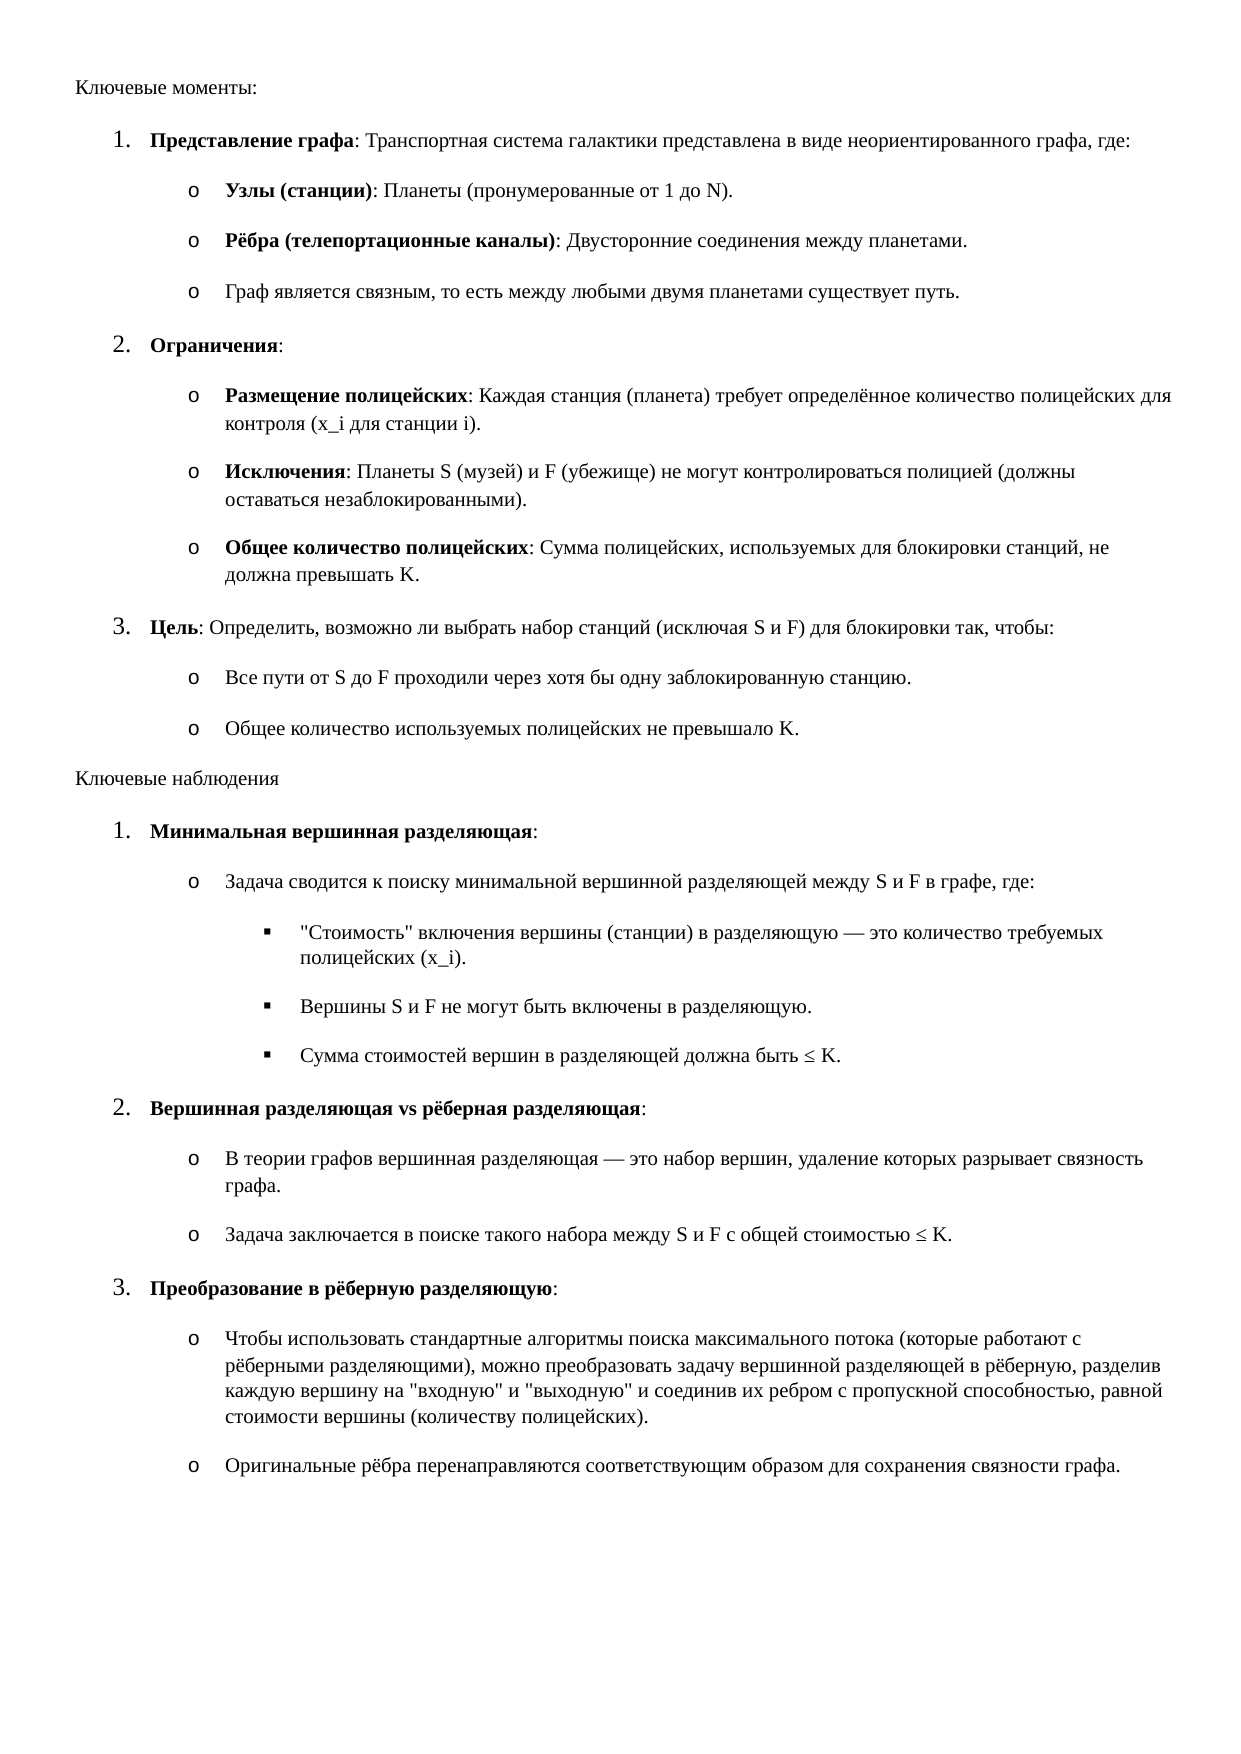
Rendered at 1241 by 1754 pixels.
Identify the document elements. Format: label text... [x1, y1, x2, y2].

text Ключевые наблюдения [75, 766, 1172, 790]
list Задача заключается в поиске такого набора между S и F с общей стоимостью ≤ K. [187, 1221, 1172, 1247]
list Цель: Определить, возможно ли выбрать набор станций (исключая S и F) для блокировки так, чтобы: [112, 611, 1172, 640]
list Сумма стоимостей вершин в разделяющей должна быть ≤ K. [262, 1043, 1172, 1067]
list Представление графа: Транспортная система галактики представлена в виде неориентированного графа, где: [112, 124, 1172, 153]
list Узлы (станции): Планеты (пронумерованные от 1 до N). [187, 178, 1172, 203]
text Ключевые моменты: [75, 75, 1172, 99]
list Вершинная разделяющая vs рёберная разделяющая: [112, 1092, 1172, 1120]
list Граф является связным, то есть между любыми двумя планетами существует путь. [187, 279, 1172, 305]
list Преобразование в рёберную разделяющую: [112, 1272, 1172, 1301]
list Общее количество используемых полицейских не превышало K. [187, 716, 1172, 741]
list Задача сводится к поиску минимальной вершинной разделяющей между S и F в графе, где: [187, 869, 1172, 895]
list "Стоимость" включения вершины (станции) в разделяющую — это количество требуемых полицейских (x_i). [262, 920, 1172, 969]
list Ограничения: [112, 329, 1172, 358]
list Размещение полицейских: Каждая станция (планета) требует определённое количество полицейских для контроля (x_i для станции i). [187, 383, 1172, 434]
list В теории графов вершинная разделяющая — это набор вершин, удаление которых разрывает связность графа. [187, 1146, 1172, 1197]
list Чтобы использовать стандартные алгоритмы поиска максимального потока (которые работают с рёберными разделяющими), можно преобразовать задачу вершинной разделяющей в рёберную, разделив каждую вершину на "входную" и "выходную" и соединив их ребром с пропускной способностью, равной стоимости вершины (количеству полицейских). [187, 1326, 1172, 1428]
list Исключения: Планеты S (музей) и F (убежище) не могут контролироваться полицией (должны оставаться незаблокированными). [187, 459, 1172, 511]
list Рёбра (телепортационные каналы): Двусторонние соединения между планетами. [187, 228, 1172, 254]
list Минимальная вершинная разделяющая: [112, 815, 1172, 844]
list Общее количество полицейских: Сумма полицейских, используемых для блокировки станций, не должна превышать K. [187, 535, 1172, 586]
list Все пути от S до F проходили через хотя бы одну заблокированную станцию. [187, 665, 1172, 691]
list Оригинальные рёбра перенаправляются соответствующим образом для сохранения связности графа. [187, 1453, 1172, 1478]
list Вершины S и F не могут быть включены в разделяющую. [262, 994, 1172, 1018]
